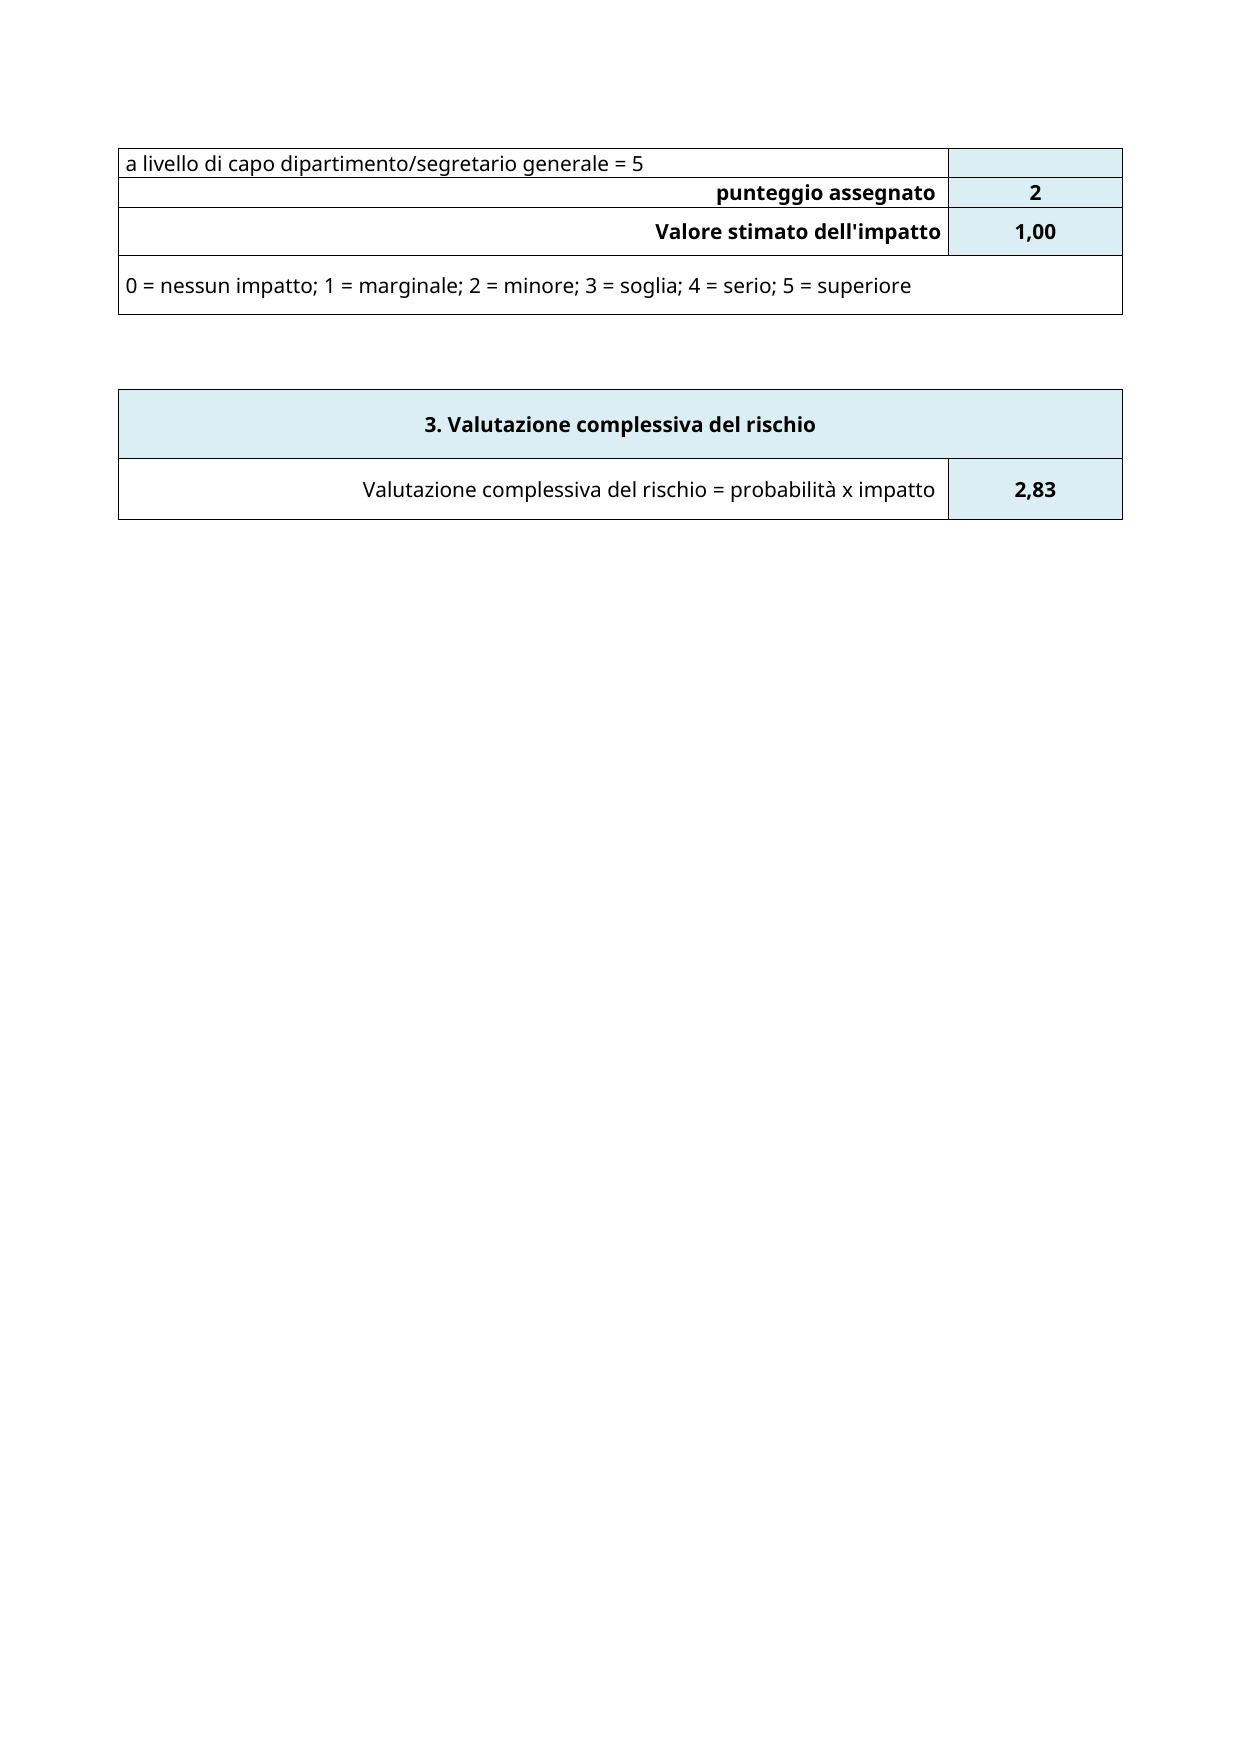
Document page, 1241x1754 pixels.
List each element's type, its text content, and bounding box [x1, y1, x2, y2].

table_cell 3. Valutazione complessiva del rischio [119, 390, 1122, 458]
table_cell 2,83 [949, 459, 1122, 519]
table_cell [118, 315, 948, 389]
table_cell [948, 315, 1122, 389]
table_cell Valore stimato dell'impatto [119, 208, 948, 255]
table_cell punteggio assegnato [119, 178, 948, 207]
table_cell Valutazione complessiva del rischio = probabilità x impatto [119, 459, 948, 519]
table_cell 0 = nessun impatto; 1 = marginale; 2 = minore; 3 = soglia; 4 = serio; 5 = superiore [119, 256, 1122, 314]
table_cell [949, 149, 1122, 177]
table_cell 1,00 [949, 208, 1122, 255]
table_cell a livello di capo dipartimento/segretario generale = 5 [119, 149, 948, 177]
table_cell 2 [949, 178, 1122, 207]
